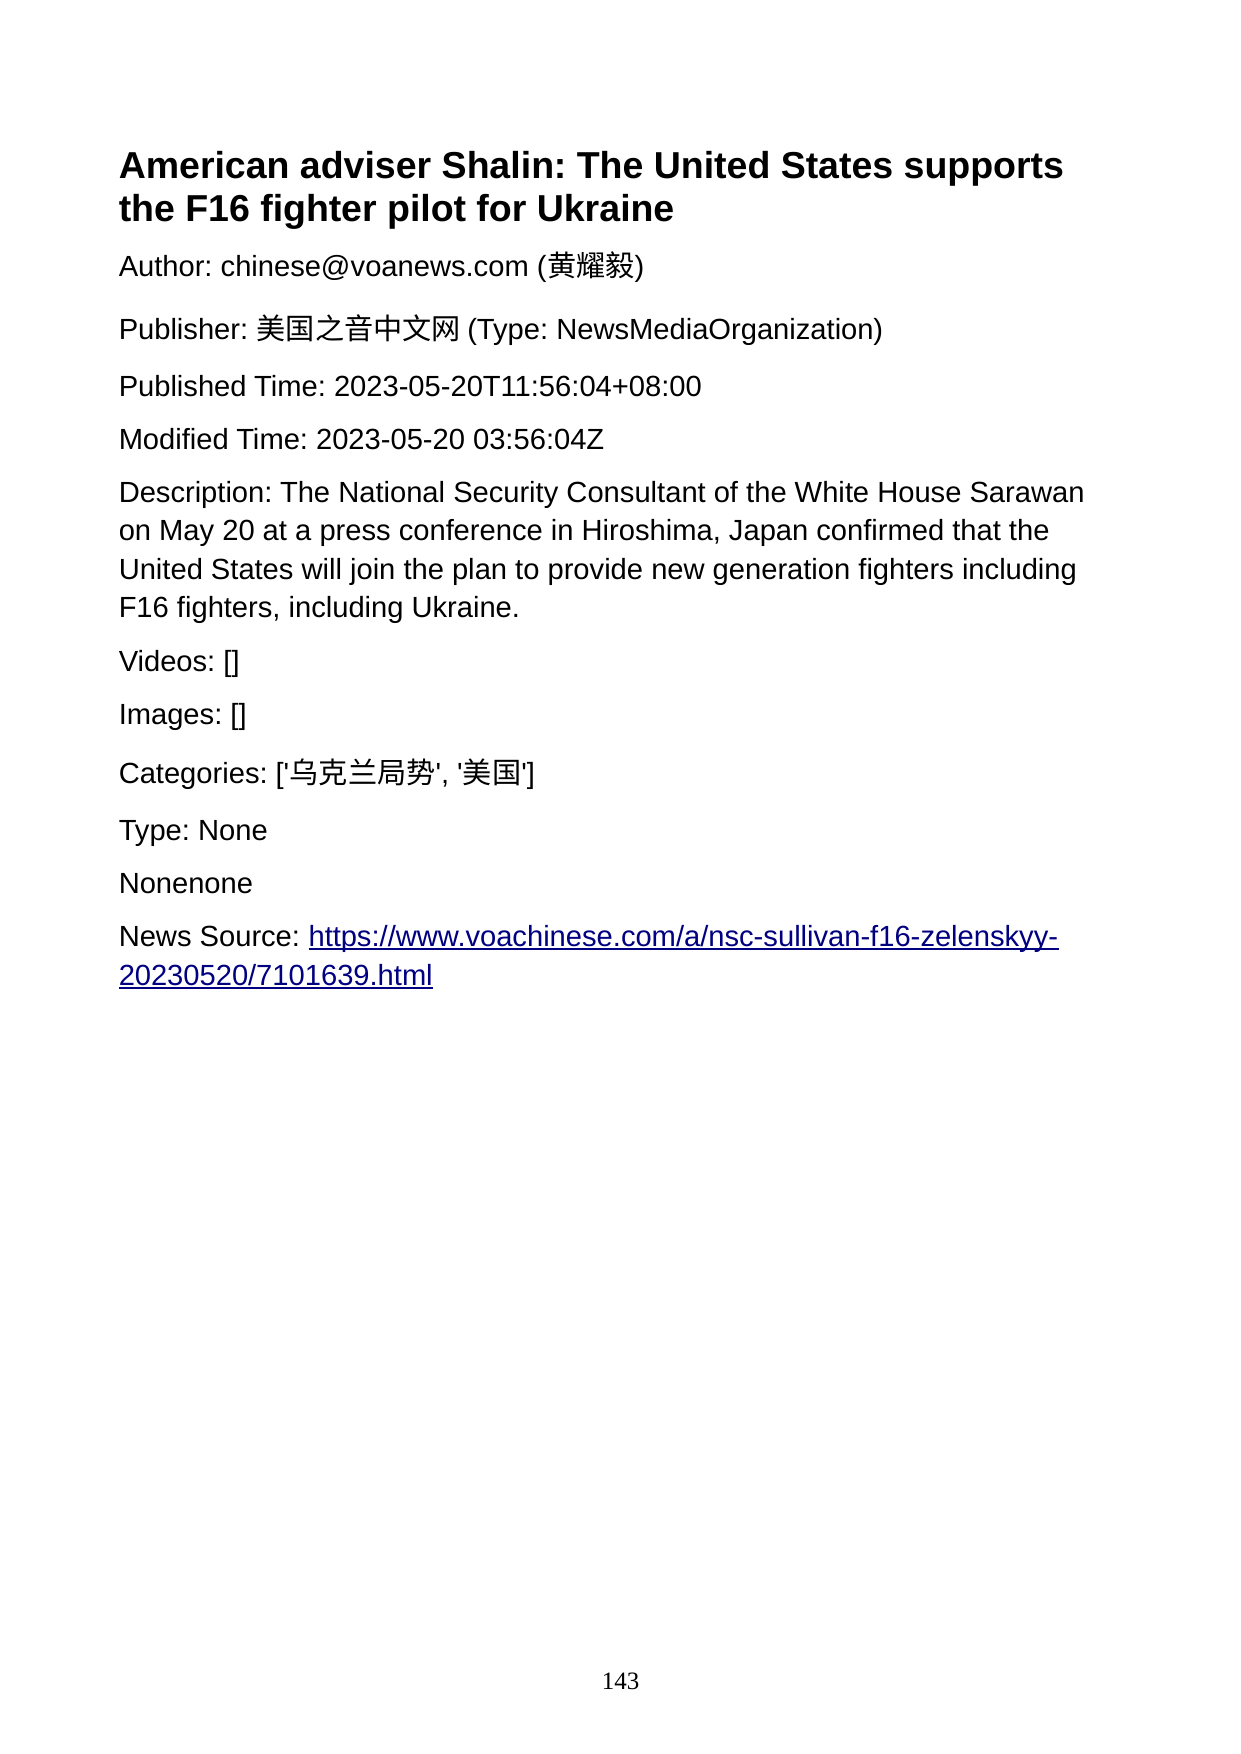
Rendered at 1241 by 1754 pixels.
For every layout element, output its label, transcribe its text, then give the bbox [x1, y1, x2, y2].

text Categories: ['乌克兰局势', '美国'] [118, 750, 1122, 792]
text Modified Time: 2023-05-20 03:56:04Z [118, 422, 1122, 455]
text Videos: [] [118, 643, 1122, 677]
text News Source: https://www.voachinese.com/a/nsc-sullivan-f16-zelenskyy-20230520/7101639.html [118, 919, 1122, 991]
text Images: [] [118, 697, 1122, 730]
subtitle American adviser Shalin: The United States supports the F16 fighter pilot for Ukraine [118, 143, 1122, 230]
text Type: None [118, 813, 1122, 846]
text Published Time: 2023-05-20T11:56:04+08:00 [118, 368, 1122, 402]
text Publisher: 美国之音中文网 (Type: NewsMediaOrganization) [118, 305, 1122, 348]
text Nonenone [118, 866, 1122, 899]
text Description: The National Security Consultant of the White House Sarawan on May 20 at a press conference in Hiroshima, Japan confirmed that the United States will join the plan to provide new generation fighters including F16 fighters, including Ukraine. [118, 475, 1122, 624]
text Author: chinese@voanews.com (黄耀毅) [118, 242, 1122, 284]
